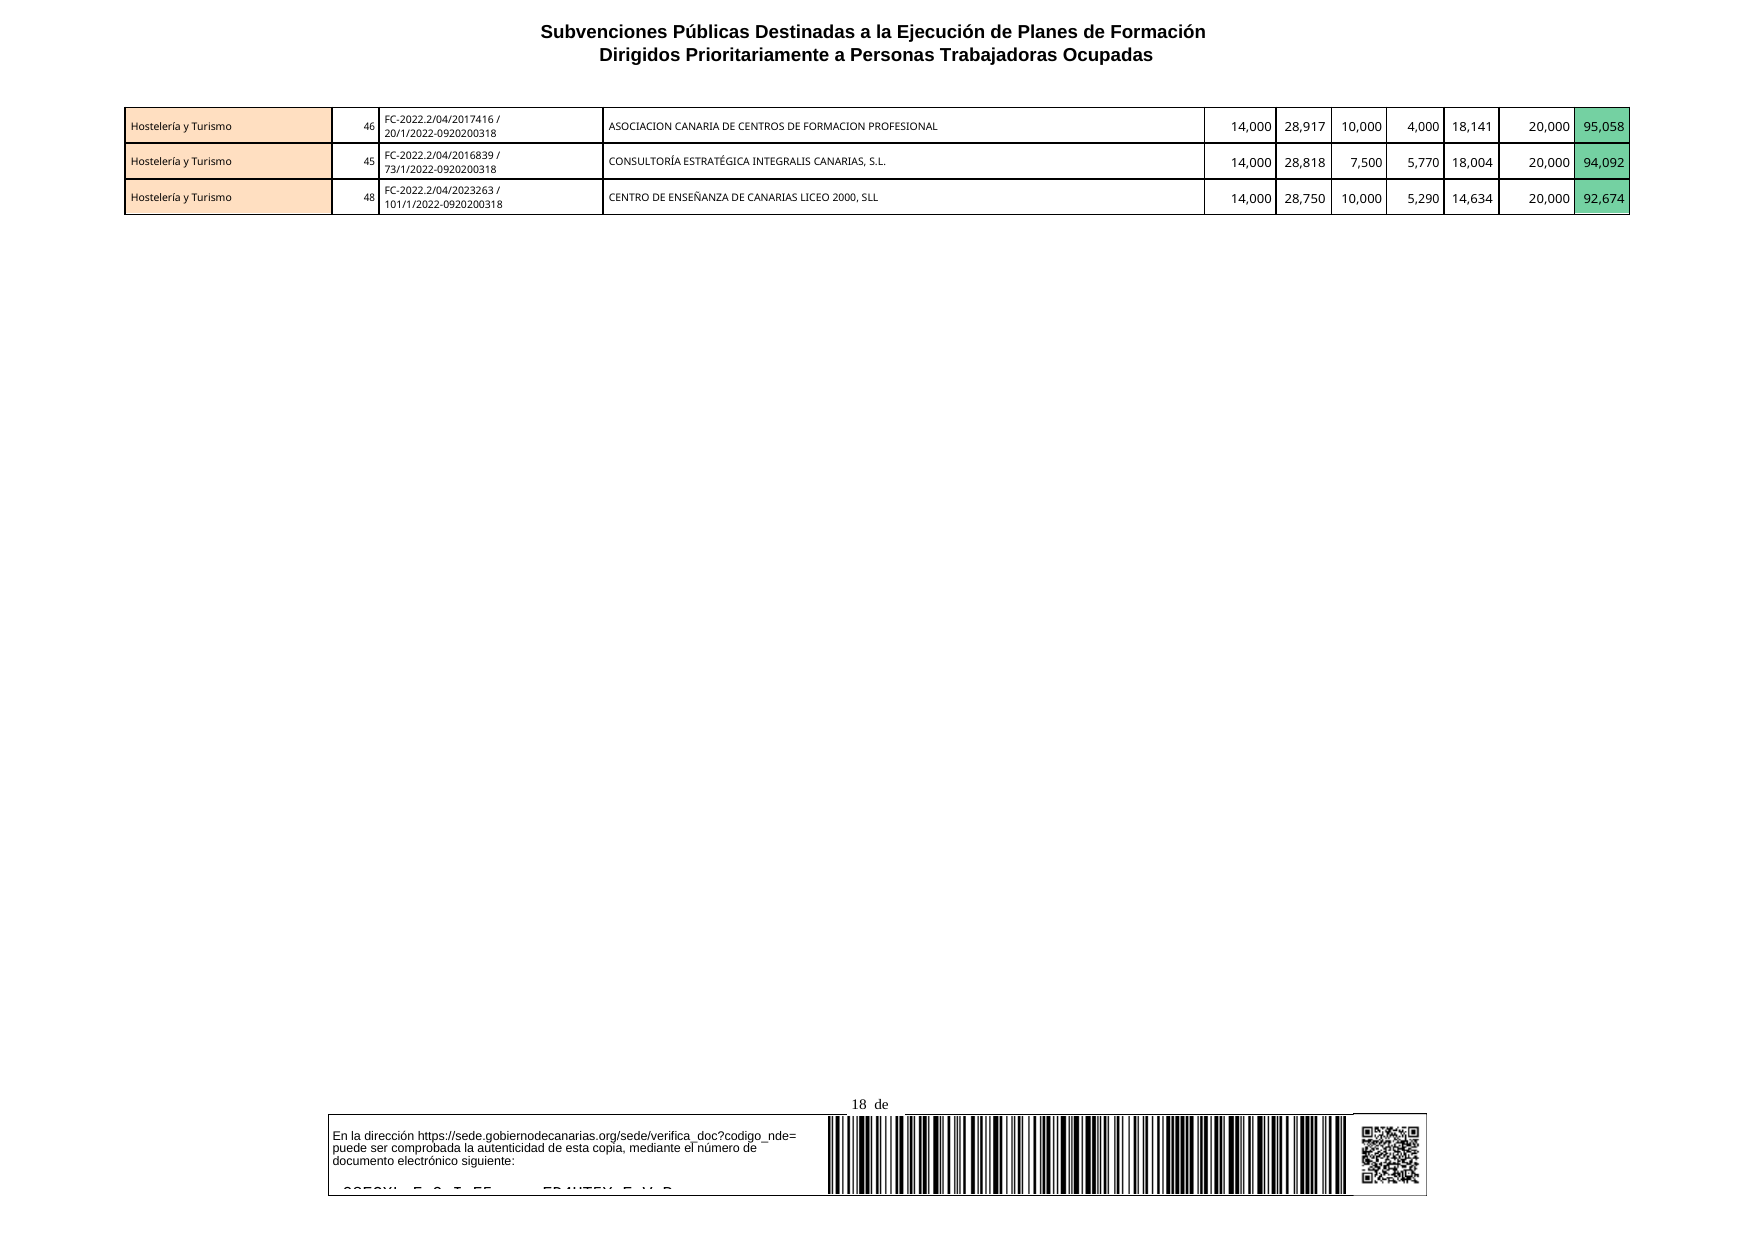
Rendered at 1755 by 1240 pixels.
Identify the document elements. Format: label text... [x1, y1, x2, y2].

table_cell CONSULTORÍA ESTRATÉGICA INTEGRALIS CANARIAS, S.L. [604, 144, 1204, 178]
table_cell 5,290 [1387, 180, 1443, 213]
table_cell 20,000 [1500, 144, 1574, 178]
table_cell 14,000 [1205, 180, 1275, 213]
table_cell Hostelería y Turismo [126, 108, 331, 142]
table_cell 7,500 [1332, 144, 1386, 178]
table_cell Hostelería y Turismo [126, 144, 331, 178]
table_cell FC-2022.2/04/2023263 / 101/1/2022-0920200318 [380, 180, 602, 213]
table_cell ASOCIACION CANARIA DE CENTROS DE FORMACION PROFESIONAL [604, 108, 1204, 142]
table_cell 20,000 [1500, 180, 1574, 213]
table_cell 28,917 [1277, 108, 1331, 142]
table_cell 14,000 [1205, 108, 1275, 142]
table_cell 14,634 [1445, 180, 1498, 213]
table_cell FC-2022.2/04/2016839 / 73/1/2022-0920200318 [380, 144, 602, 178]
table_cell 94,092 [1575, 144, 1629, 178]
table_cell 48 [333, 180, 378, 213]
table_cell 46 [333, 108, 378, 142]
table_cell CENTRO DE ENSEÑANZA DE CANARIAS LICEO 2000, SLL [604, 180, 1204, 213]
table_cell 4,000 [1387, 108, 1443, 142]
table_cell 45 [333, 144, 378, 178]
table_cell 10,000 [1332, 108, 1386, 142]
table_cell Hostelería y Turismo [126, 180, 331, 213]
table_cell 20,000 [1500, 108, 1574, 142]
table_cell 10,000 [1332, 180, 1386, 213]
table_cell 92,674 [1575, 180, 1629, 213]
table_cell 28,818 [1277, 144, 1331, 178]
table_cell 18,004 [1445, 144, 1498, 178]
table_cell 14,000 [1205, 144, 1275, 178]
table_cell 95,058 [1575, 108, 1629, 142]
table_cell FC-2022.2/04/2017416 / 20/1/2022-0920200318 [380, 108, 602, 142]
table_cell 28,750 [1277, 180, 1331, 213]
table_cell 18,141 [1445, 108, 1498, 142]
table_cell 5,770 [1387, 144, 1443, 178]
